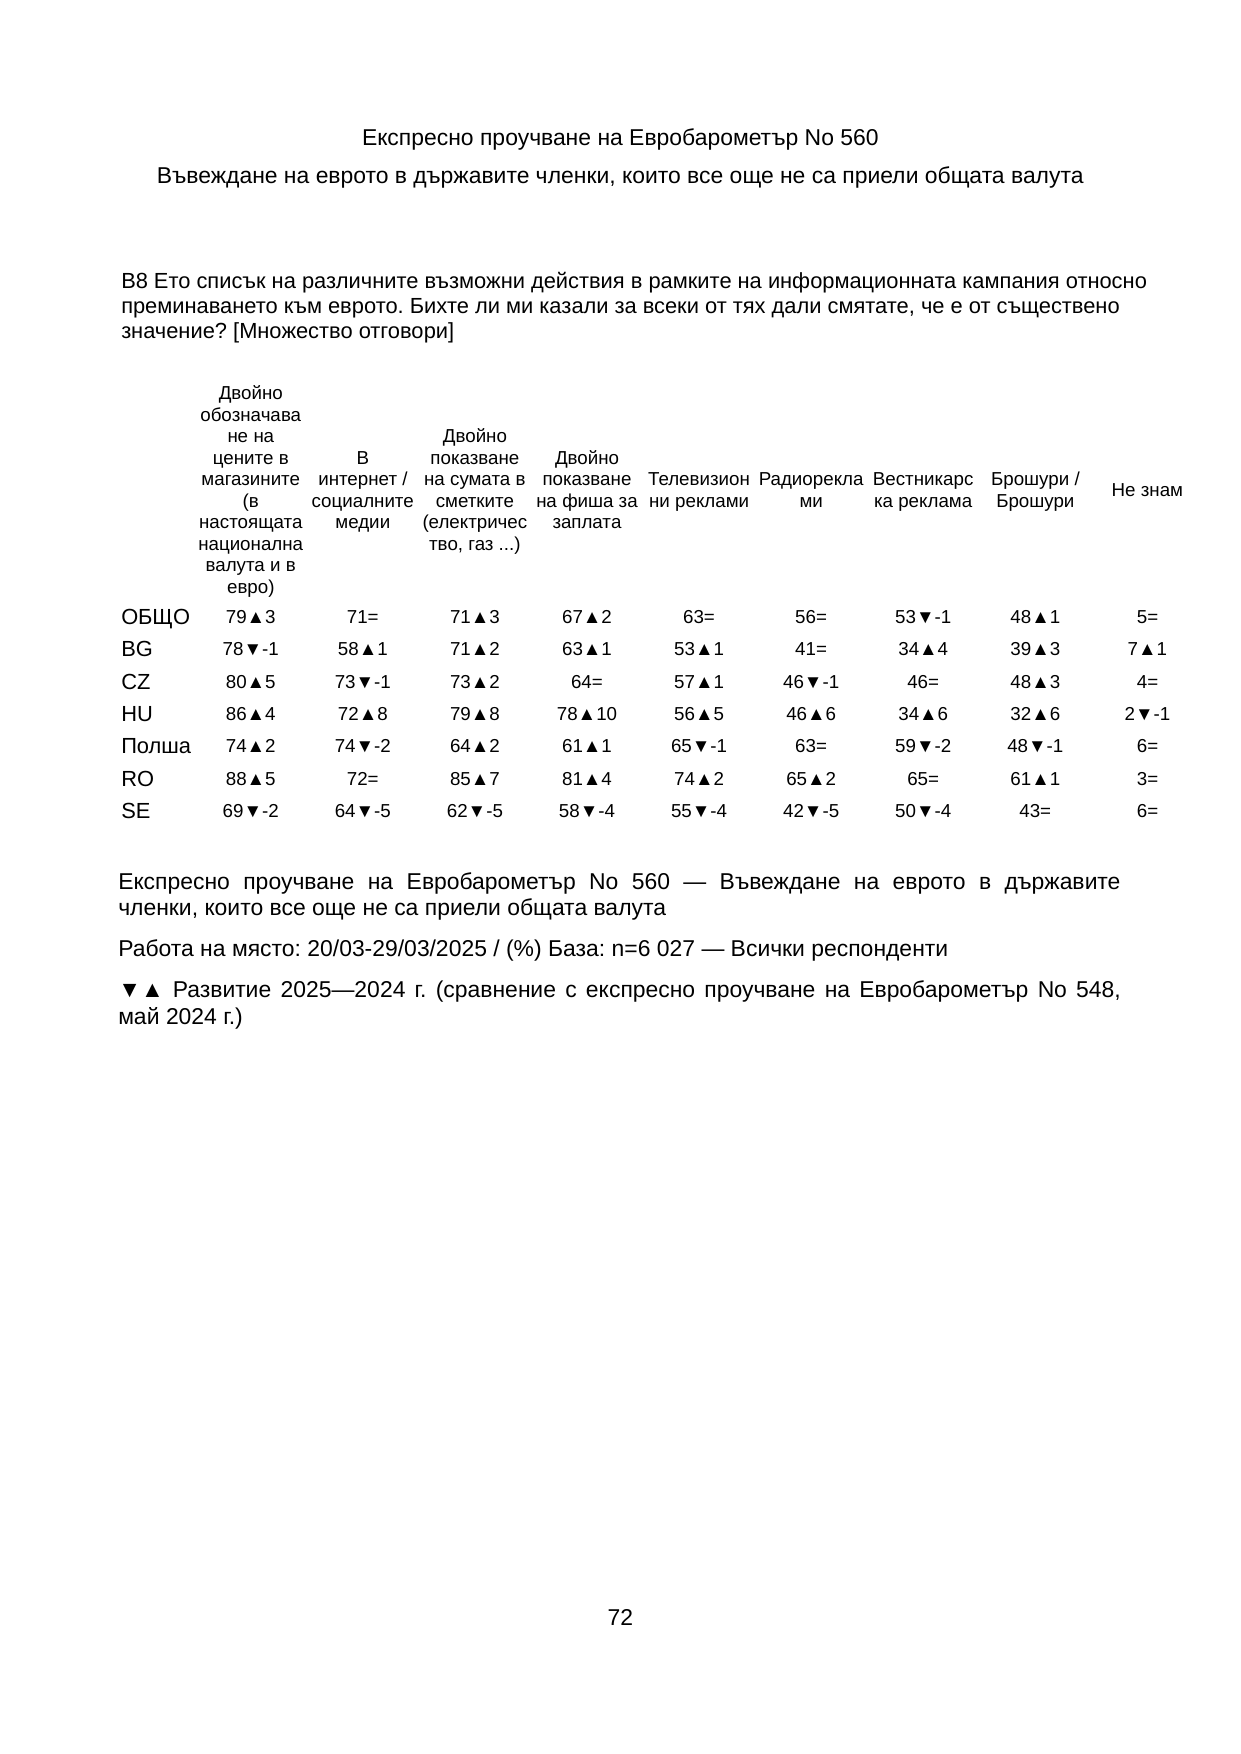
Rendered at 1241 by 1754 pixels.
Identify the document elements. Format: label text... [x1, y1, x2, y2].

table_cell 79▲8 [419, 698, 531, 730]
table_cell 74▼-2 [307, 730, 419, 762]
table_cell 3= [1091, 762, 1203, 795]
table_cell CZ [118, 665, 194, 697]
table_cell 53▲1 [643, 633, 755, 665]
table_cell [643, 346, 755, 379]
table_cell 71▲2 [419, 633, 531, 665]
table_cell 43= [979, 795, 1091, 827]
table_cell 61▲1 [531, 730, 643, 762]
table_cell Брошури / Брошури [979, 379, 1091, 600]
table_cell 78▼-1 [195, 633, 307, 665]
table_cell 64= [531, 665, 643, 697]
table_cell Не знам [1091, 379, 1203, 600]
table_cell 50▼-4 [867, 795, 979, 827]
table_cell 39▲3 [979, 633, 1091, 665]
table_cell 5= [1091, 600, 1203, 633]
table_cell 46= [867, 665, 979, 697]
table_cell 64▲2 [419, 730, 531, 762]
table_cell 63= [755, 730, 867, 762]
table_cell [419, 346, 531, 379]
table_cell 7▲1 [1091, 633, 1203, 665]
table_cell Двойно показване на сумата в сметките (електричество, газ ...) [419, 379, 531, 600]
table_cell 81▲4 [531, 762, 643, 795]
table_cell 71▲3 [419, 600, 531, 633]
table_cell 56= [755, 600, 867, 633]
table_cell [1091, 346, 1203, 379]
table_cell 2▼-1 [1091, 698, 1203, 730]
table_cell 62▼-5 [419, 795, 531, 827]
table_cell 64▼-5 [307, 795, 419, 827]
table_cell 48▲3 [979, 665, 1091, 697]
table_cell 46▲6 [755, 698, 867, 730]
table_cell 4= [1091, 665, 1203, 697]
table_cell 53▼-1 [867, 600, 979, 633]
table_cell [195, 346, 307, 379]
table_cell 72= [307, 762, 419, 795]
table_cell 6= [1091, 795, 1203, 827]
table_cell 78▲10 [531, 698, 643, 730]
table_cell Радиореклами [755, 379, 867, 600]
table_cell 56▲5 [643, 698, 755, 730]
table_cell [755, 346, 867, 379]
table_cell 42▼-5 [755, 795, 867, 827]
table_cell 59▼-2 [867, 730, 979, 762]
table_cell SE [118, 795, 194, 827]
table_cell 65▲2 [755, 762, 867, 795]
table_cell Вестникарска реклама [867, 379, 979, 600]
table_header В8 Ето списък на различните възможни действия в рамките на информационната кампания относно преминаването към еврото. Бихте ли ми казали за всеки от тях дали смятате, че е от съществено значение? [Множество отговори] [118, 265, 1203, 346]
table_cell 63▲1 [531, 633, 643, 665]
table_cell 74▲2 [195, 730, 307, 762]
table_cell В интернет / социалните медии [307, 379, 419, 600]
table_cell 74▲2 [643, 762, 755, 795]
table_cell [118, 379, 194, 600]
table_cell 65= [867, 762, 979, 795]
table_cell Двойно обозначаване на цените в магазините (в настоящата национална валута и в евро) [195, 379, 307, 600]
table_cell 79▲3 [195, 600, 307, 633]
table_cell 55▼-4 [643, 795, 755, 827]
table_cell RO [118, 762, 194, 795]
table_cell [307, 346, 419, 379]
table_cell 57▲1 [643, 665, 755, 697]
table_cell 41= [755, 633, 867, 665]
table_cell [979, 346, 1091, 379]
table_cell 86▲4 [195, 698, 307, 730]
table_cell Телевизионни реклами [643, 379, 755, 600]
text ▼▲ Развитие 2025—2024 г. (сравнение с експресно проучване на Евробарометър No 548, май 2024 г.) [118, 976, 1122, 1029]
text Работа на място: 20/03-29/03/2025 / (%) База: n=6 027 — Всички респонденти [118, 935, 1122, 962]
table_cell 65▼-1 [643, 730, 755, 762]
table_cell 72▲8 [307, 698, 419, 730]
table_cell 48▼-1 [979, 730, 1091, 762]
table_cell 71= [307, 600, 419, 633]
table_cell 58▼-4 [531, 795, 643, 827]
table_cell 73▲2 [419, 665, 531, 697]
table_cell 67▲2 [531, 600, 643, 633]
table_cell 80▲5 [195, 665, 307, 697]
table_cell [118, 346, 194, 379]
table_cell 85▲7 [419, 762, 531, 795]
table_cell 63= [643, 600, 755, 633]
table_cell ОБЩО [118, 600, 194, 633]
table_cell Полша [118, 730, 194, 762]
table_cell BG [118, 633, 194, 665]
table_cell 6= [1091, 730, 1203, 762]
table_cell 48▲1 [979, 600, 1091, 633]
table_cell 34▲4 [867, 633, 979, 665]
table_cell HU [118, 698, 194, 730]
table_cell 34▲6 [867, 698, 979, 730]
text Експресно проучване на Евробарометър No 560 — Въвеждане на еврото в държавите членки, които все още не са приели общата валута [118, 868, 1122, 921]
table_cell 88▲5 [195, 762, 307, 795]
table_cell 58▲1 [307, 633, 419, 665]
table_cell 73▼-1 [307, 665, 419, 697]
table_cell [867, 346, 979, 379]
table_cell 61▲1 [979, 762, 1091, 795]
table_cell 69▼-2 [195, 795, 307, 827]
table_cell 32▲6 [979, 698, 1091, 730]
table_cell 46▼-1 [755, 665, 867, 697]
table_cell [531, 346, 643, 379]
table_cell Двойно показване на фиша за заплата [531, 379, 643, 600]
